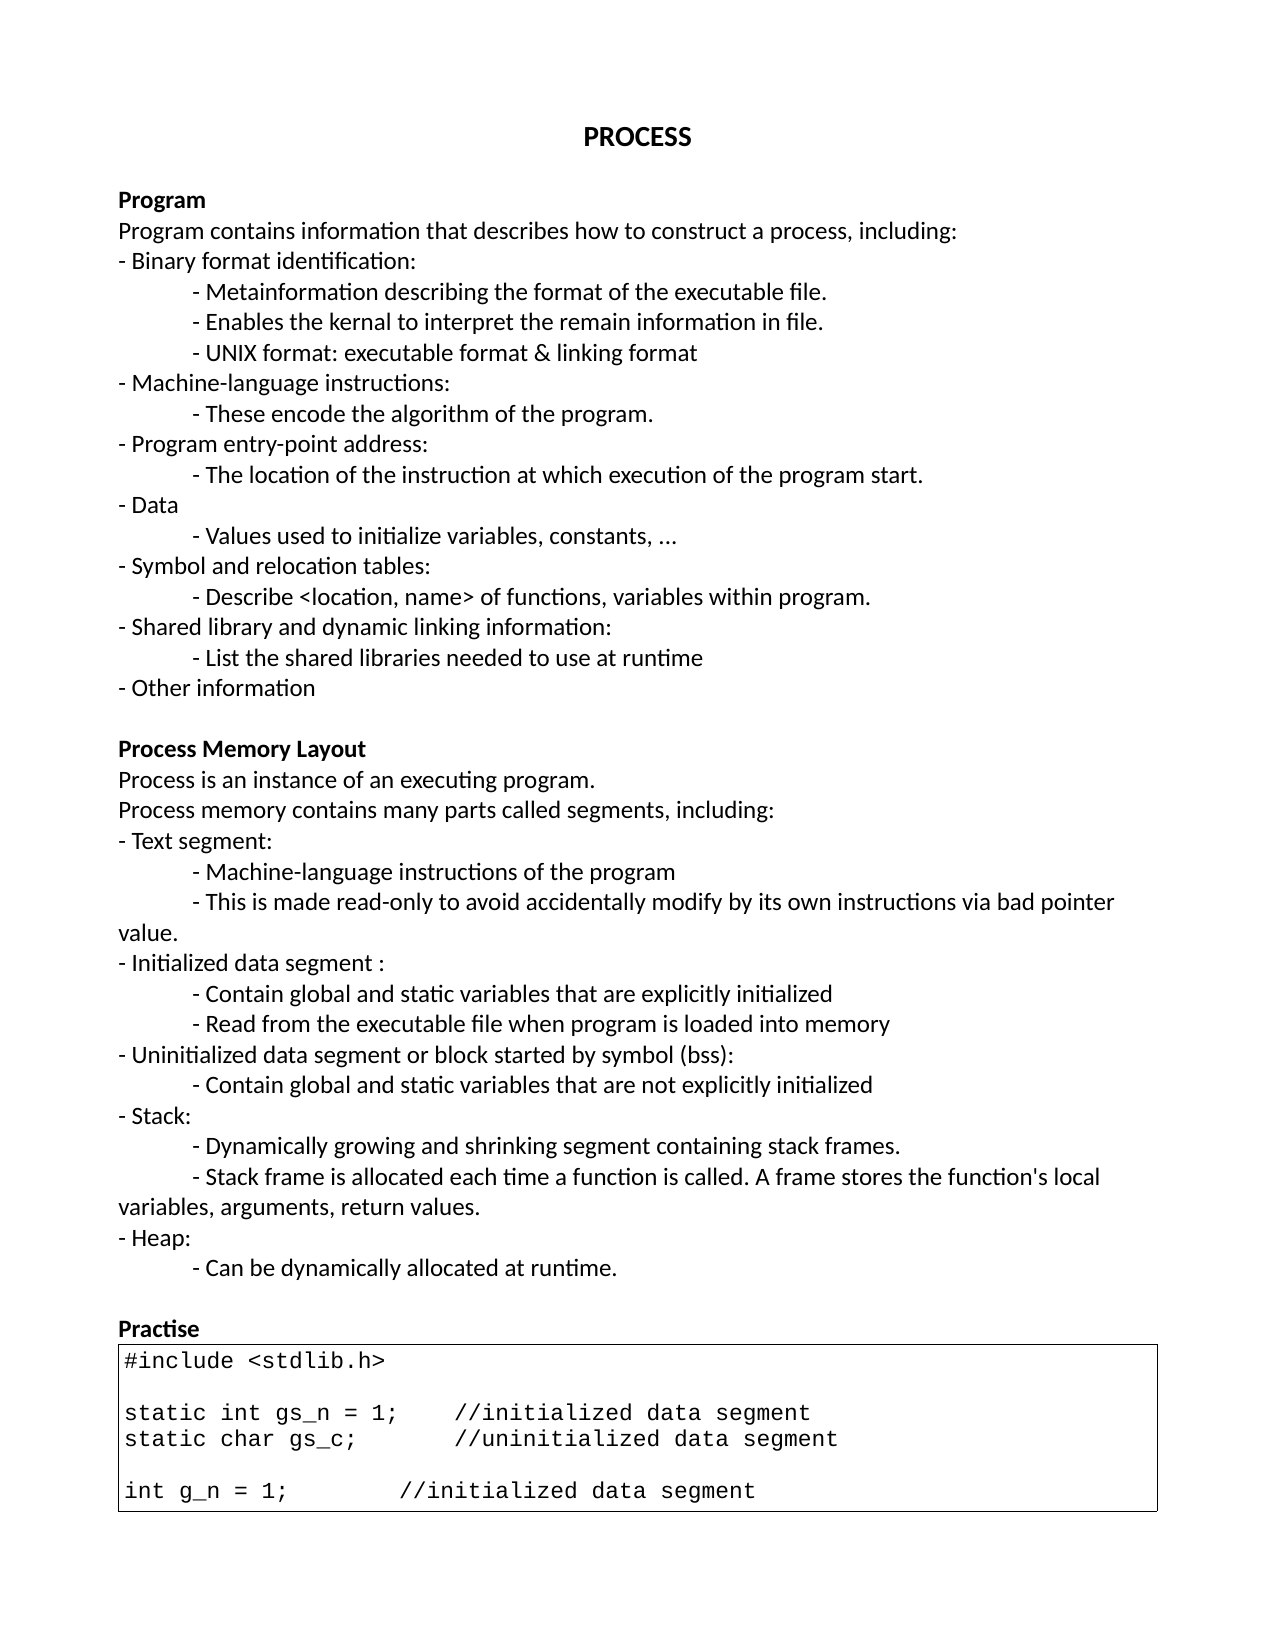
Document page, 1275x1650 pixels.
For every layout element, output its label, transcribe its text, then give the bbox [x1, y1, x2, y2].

text - Shared library and dynamic linking information: [118, 612, 1157, 642]
text - Symbol and relocation tables: [118, 551, 1157, 581]
text - Stack: [118, 1100, 1157, 1130]
text - Other information [118, 673, 1157, 703]
table_header #include <stdlib.h> static int gs_n = 1; //initialized data segment static char gs_c; //uninitialized data segment int g_n = 1; //initialized data segment [119, 1345, 1157, 1511]
text - Read from the executable file when program is loaded into memory [118, 1008, 1157, 1039]
text - Describe <location, name> of functions, variables within program. [118, 581, 1157, 612]
text Process is an instance of an executing program. [118, 764, 1157, 795]
text Practise [118, 1313, 1157, 1344]
text Process memory contains many parts called segments, including: [118, 795, 1157, 825]
text - Machine-language instructions of the program [118, 856, 1157, 886]
text - List the shared libraries needed to use at runtime [118, 642, 1157, 673]
text - Text segment: [118, 825, 1157, 856]
text PROCESS [118, 118, 1157, 154]
text - Initialized data segment : [118, 947, 1157, 978]
text - Can be dynamically allocated at runtime. [118, 1252, 1157, 1283]
text - Machine-language instructions: [118, 367, 1157, 398]
text - Binary format identification: [118, 245, 1157, 276]
text - Program entry-point address: [118, 428, 1157, 459]
text - Metainformation describing the format of the executable file. [118, 276, 1157, 306]
text - Values used to initialize variables, constants, ... [118, 520, 1157, 551]
text - Heap: [118, 1222, 1157, 1252]
text - This is made read-only to avoid accidentally modify by its own instructions via bad pointer value. [118, 886, 1157, 947]
text - Stack frame is allocated each time a function is called. A frame stores the function's local variables, arguments, return values. [118, 1161, 1157, 1222]
text - Contain global and static variables that are not explicitly initialized [118, 1069, 1157, 1100]
text Program contains information that describes how to construct a process, including: [118, 215, 1157, 245]
text - The location of the instruction at which execution of the program start. [118, 459, 1157, 489]
text - Uninitialized data segment or block started by symbol (bss): [118, 1039, 1157, 1069]
text Program [118, 184, 1157, 215]
text - Contain global and static variables that are explicitly initialized [118, 978, 1157, 1008]
text - Data [118, 489, 1157, 520]
text Process Memory Layout [118, 734, 1157, 764]
text - UNIX format: executable format & linking format [118, 337, 1157, 367]
text - These encode the algorithm of the program. [118, 398, 1157, 428]
text - Enables the kernal to interpret the remain information in file. [118, 306, 1157, 337]
text - Dynamically growing and shrinking segment containing stack frames. [118, 1130, 1157, 1161]
